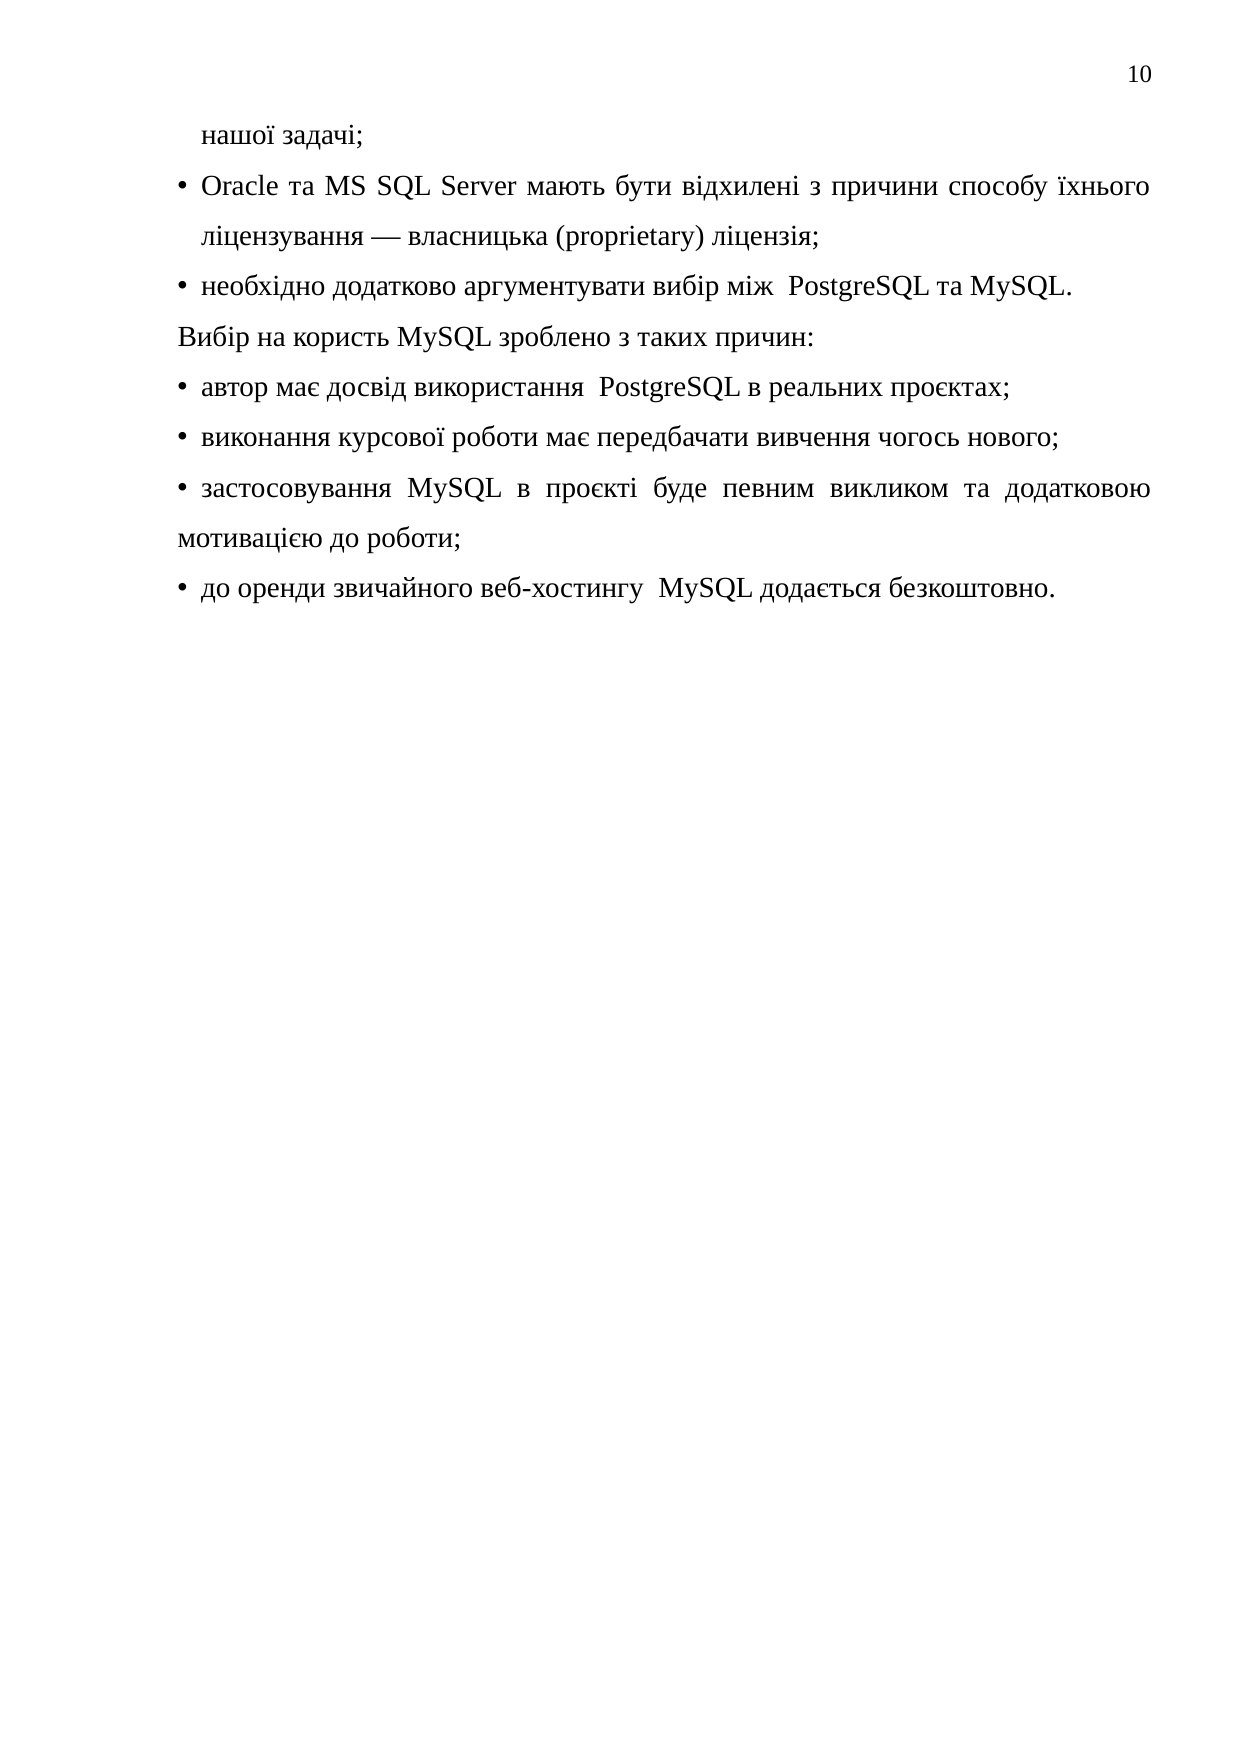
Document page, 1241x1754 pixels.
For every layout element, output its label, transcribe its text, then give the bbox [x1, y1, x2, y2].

list виконання курсової роботи має передбачати вивчення чогось нового; [177, 419, 1152, 453]
list застосовування MySQL в проєкті буде певним викликом та додатковою мотивацією до роботи; [177, 470, 1152, 554]
list автор має досвід використання PostgreSQL в реальних проєктах; [177, 369, 1152, 403]
list необхідно додатково аргументувати вибір між PostgreSQL та MySQL. [177, 268, 1152, 302]
list Oracle та MS SQL Server мають бути відхилені з причини способу їхнього ліцензування — власницька (proprietary) ліцензія; [177, 168, 1152, 252]
list до оренди звичайного веб-хостингу MySQL додається безкоштовно. [177, 571, 1152, 604]
list нашої задачі; [177, 117, 1152, 151]
list Вибір на користь MySQL зроблено з таких причин: [177, 319, 1152, 352]
